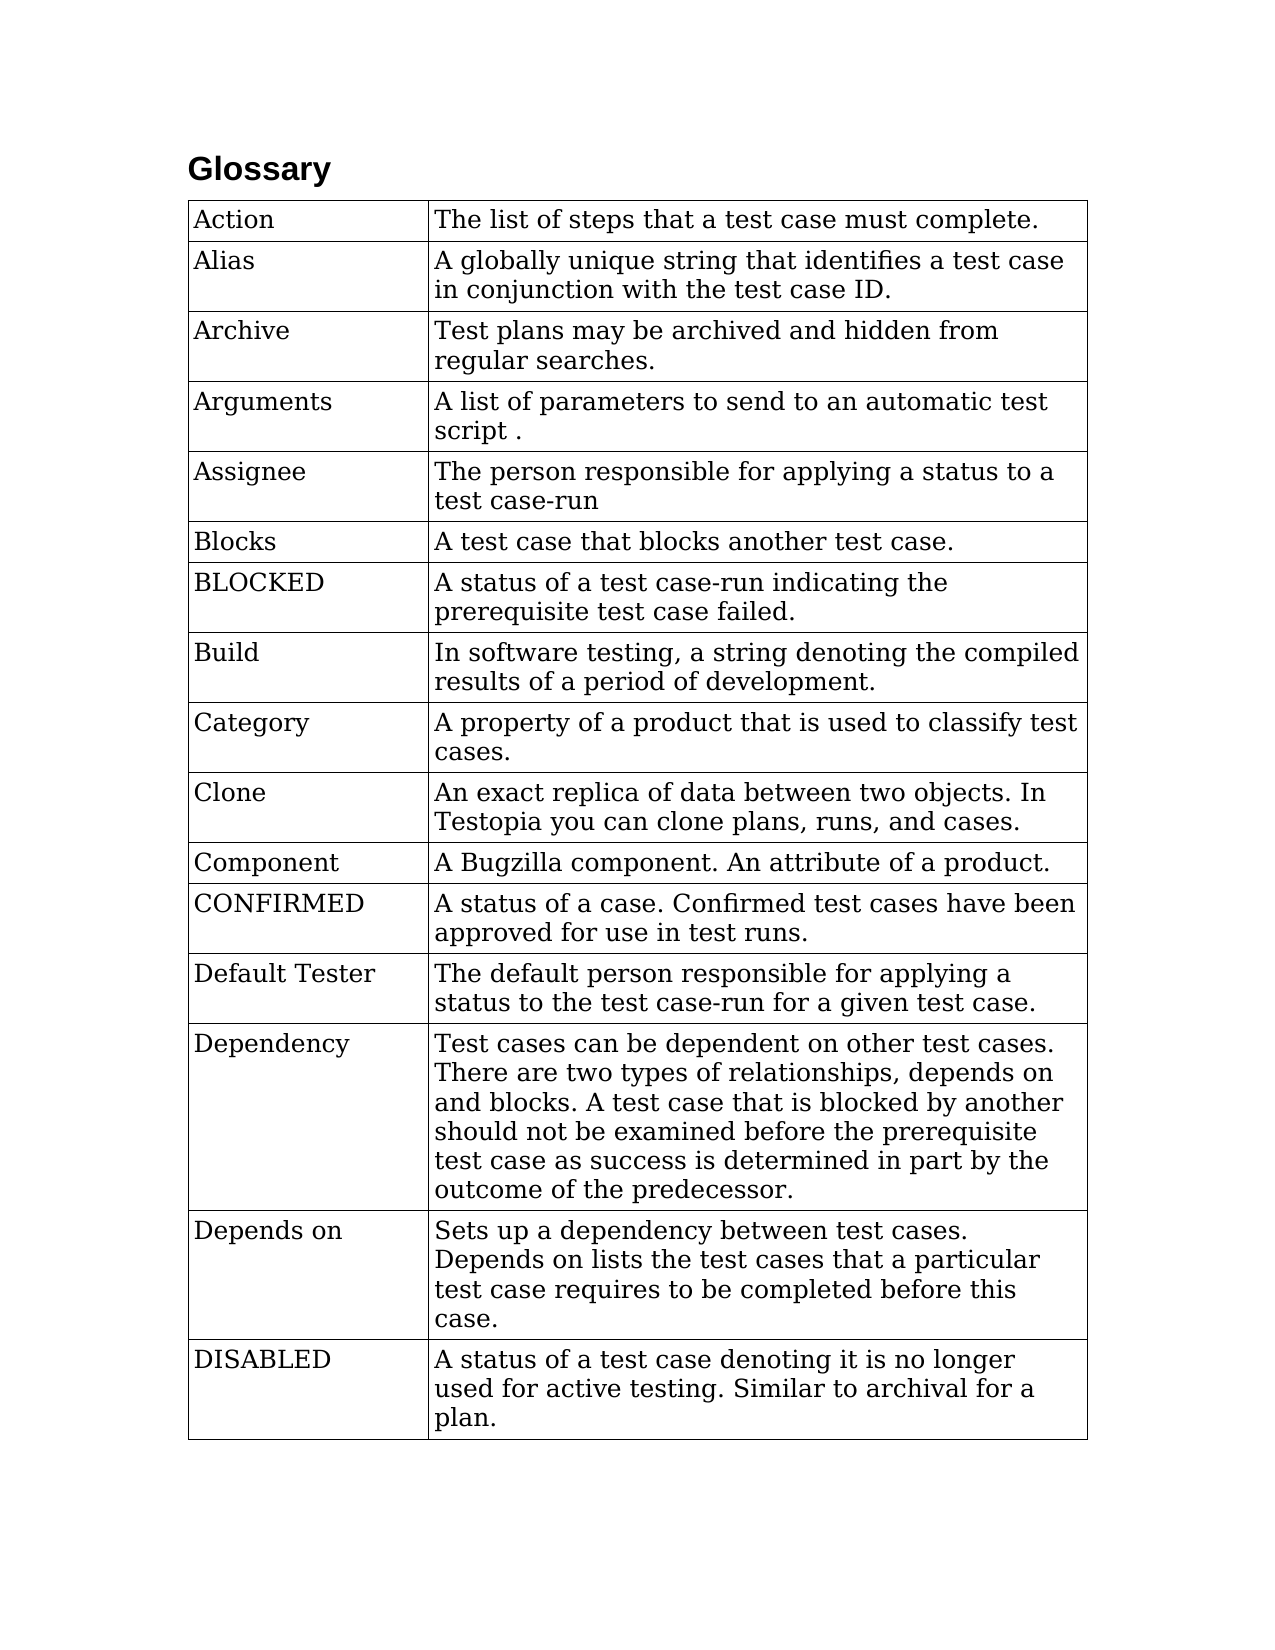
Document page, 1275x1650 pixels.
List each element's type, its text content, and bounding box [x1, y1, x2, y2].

table_header Action [189, 201, 428, 241]
table_cell Alias [189, 242, 428, 311]
table_cell Sets up a dependency between test cases. Depends on lists the test cases that a particular test case requires to be completed before this case. [429, 1211, 1087, 1339]
table_cell DISABLED [189, 1340, 428, 1439]
table_cell CONFIRMED [189, 884, 428, 953]
table_cell Default Tester [189, 954, 428, 1023]
subtitle Glossary [187, 150, 1087, 187]
table_cell A status of a case. Confirmed test cases have been approved for use in test runs. [429, 884, 1087, 953]
table_cell Assignee [189, 452, 428, 521]
table_cell Test cases can be dependent on other test cases. There are two types of relationships, depends on and blocks. A test case that is blocked by another should not be examined before the prerequisite test case as success is determined in part by the outcome of the predecessor. [429, 1024, 1087, 1210]
table_cell A list of parameters to send to an automatic test script . [429, 382, 1087, 451]
table_cell The default person responsible for applying a status to the test case-run for a given test case. [429, 954, 1087, 1023]
table_cell Depends on [189, 1211, 428, 1339]
table_cell Archive [189, 312, 428, 381]
table_cell In software testing, a string denoting the compiled results of a period of development. [429, 633, 1087, 702]
table_cell Blocks [189, 522, 428, 562]
table_header The list of steps that a test case must complete. [429, 201, 1087, 241]
table_cell Category [189, 703, 428, 772]
table_cell A globally unique string that identifies a test case in conjunction with the test case ID. [429, 242, 1087, 311]
table_cell BLOCKED [189, 563, 428, 632]
table_cell A status of a test case denoting it is no longer used for active testing. Similar to archival for a plan. [429, 1340, 1087, 1439]
table_cell Clone [189, 773, 428, 842]
table_cell The person responsible for applying a status to a test case-run [429, 452, 1087, 521]
table_cell Dependency [189, 1024, 428, 1210]
table_cell Build [189, 633, 428, 702]
table_cell An exact replica of data between two objects. In Testopia you can clone plans, runs, and cases. [429, 773, 1087, 842]
table_cell Component [189, 843, 428, 883]
table_cell A Bugzilla component. An attribute of a product. [429, 843, 1087, 883]
table_cell A test case that blocks another test case. [429, 522, 1087, 562]
table_cell Arguments [189, 382, 428, 451]
table_cell A property of a product that is used to classify test cases. [429, 703, 1087, 772]
table_cell Test plans may be archived and hidden from regular searches. [429, 312, 1087, 381]
table_cell A status of a test case-run indicating the prerequisite test case failed. [429, 563, 1087, 632]
